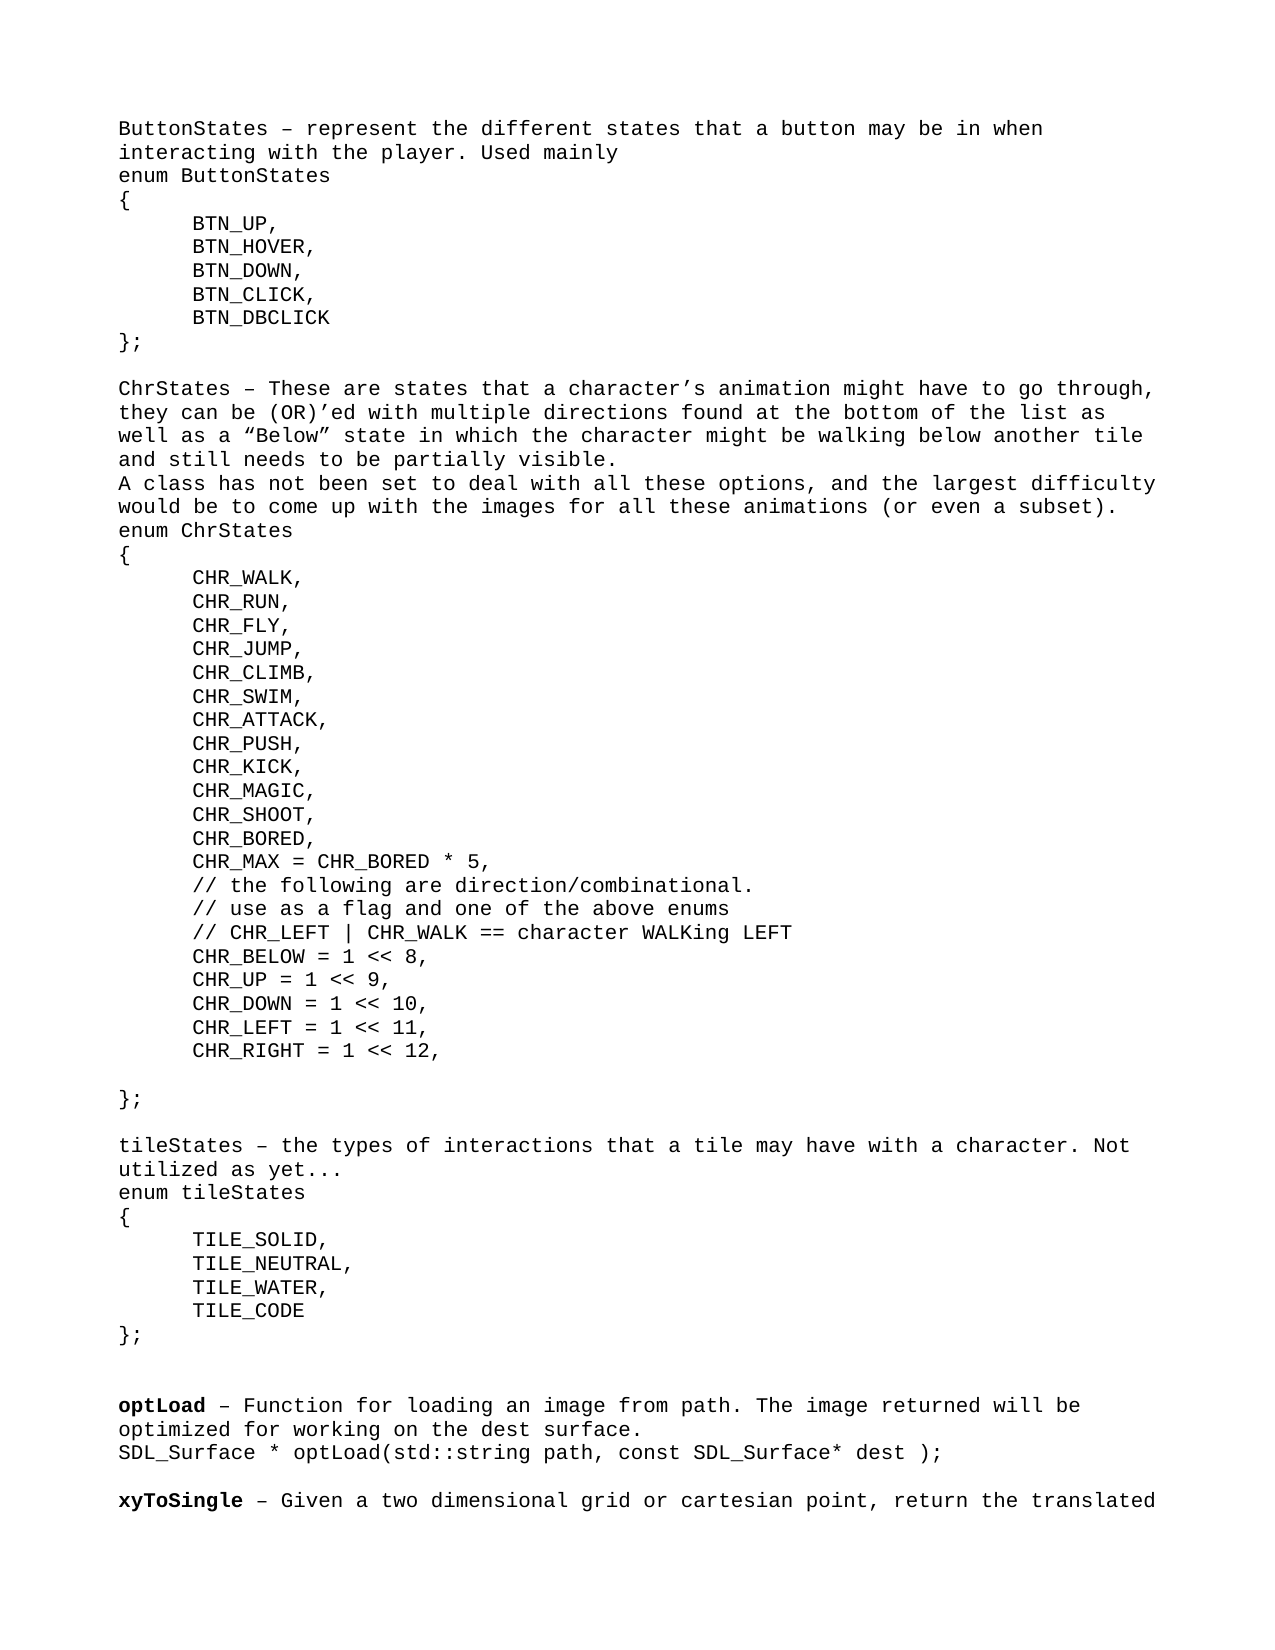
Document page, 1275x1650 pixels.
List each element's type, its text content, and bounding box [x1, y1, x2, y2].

text SDL_Surface * optLoad(std::string path, const SDL_Surface* dest ); [118, 1442, 1157, 1466]
text enum ChrStates [118, 520, 1157, 544]
text CHR_PUSH, [118, 733, 1157, 757]
text BTN_DBCLICK [118, 307, 1157, 331]
text CHR_RIGHT = 1 << 12, [118, 1040, 1157, 1064]
text }; [118, 1324, 1157, 1348]
text }; [118, 1088, 1157, 1111]
text // use as a flag and one of the above enums [118, 898, 1157, 922]
text ChrStates – These are states that a character’s animation might have to go through, they can be (OR)’ed with multiple directions found at the bottom of the list as well as a “Below” state in which the character might be walking below another tile and still needs to be partially visible. [118, 378, 1157, 473]
text CHR_ATTACK, [118, 709, 1157, 733]
text TILE_SOLID, [118, 1229, 1157, 1253]
text // CHR_LEFT | CHR_WALK == character WALKing LEFT [118, 922, 1157, 946]
text TILE_NEUTRAL, [118, 1253, 1157, 1277]
text CHR_RUN, [118, 591, 1157, 615]
text CHR_UP = 1 << 9, [118, 969, 1157, 993]
text CHR_BELOW = 1 << 8, [118, 946, 1157, 969]
text CHR_JUMP, [118, 638, 1157, 662]
text // the following are direction/combinational. [118, 875, 1157, 898]
text CHR_DOWN = 1 << 10, [118, 993, 1157, 1017]
text xyToSingle – Given a two dimensional grid or cartesian point, return the translated [118, 1489, 1157, 1513]
text { [118, 1206, 1157, 1229]
text CHR_LEFT = 1 << 11, [118, 1017, 1157, 1040]
text BTN_CLICK, [118, 284, 1157, 307]
text CHR_MAX = CHR_BORED * 5, [118, 851, 1157, 875]
text CHR_SHOOT, [118, 804, 1157, 827]
text CHR_BORED, [118, 827, 1157, 851]
text optLoad – Function for loading an image from path. The image returned will be optimized for working on the dest surface. [118, 1395, 1157, 1442]
text ButtonStates – represent the different states that a button may be in when interacting with the player. Used mainly [118, 118, 1157, 165]
text }; [118, 331, 1157, 354]
text TILE_CODE [118, 1300, 1157, 1324]
text { [118, 544, 1157, 567]
text A class has not been set to deal with all these options, and the largest difficulty would be to come up with the images for all these animations (or even a subset). [118, 473, 1157, 520]
text CHR_MAGIC, [118, 780, 1157, 804]
text TILE_WATER, [118, 1277, 1157, 1300]
text CHR_KICK, [118, 757, 1157, 780]
text enum tileStates [118, 1182, 1157, 1206]
text tileStates – the types of interactions that a tile may have with a character. Not utilized as yet... [118, 1135, 1157, 1182]
text { [118, 189, 1157, 213]
text CHR_CLIMB, [118, 662, 1157, 686]
text CHR_FLY, [118, 615, 1157, 638]
text enum ButtonStates [118, 165, 1157, 189]
text CHR_WALK, [118, 567, 1157, 591]
text CHR_SWIM, [118, 686, 1157, 709]
text BTN_HOVER, [118, 236, 1157, 260]
text BTN_UP, [118, 213, 1157, 236]
text BTN_DOWN, [118, 260, 1157, 284]
